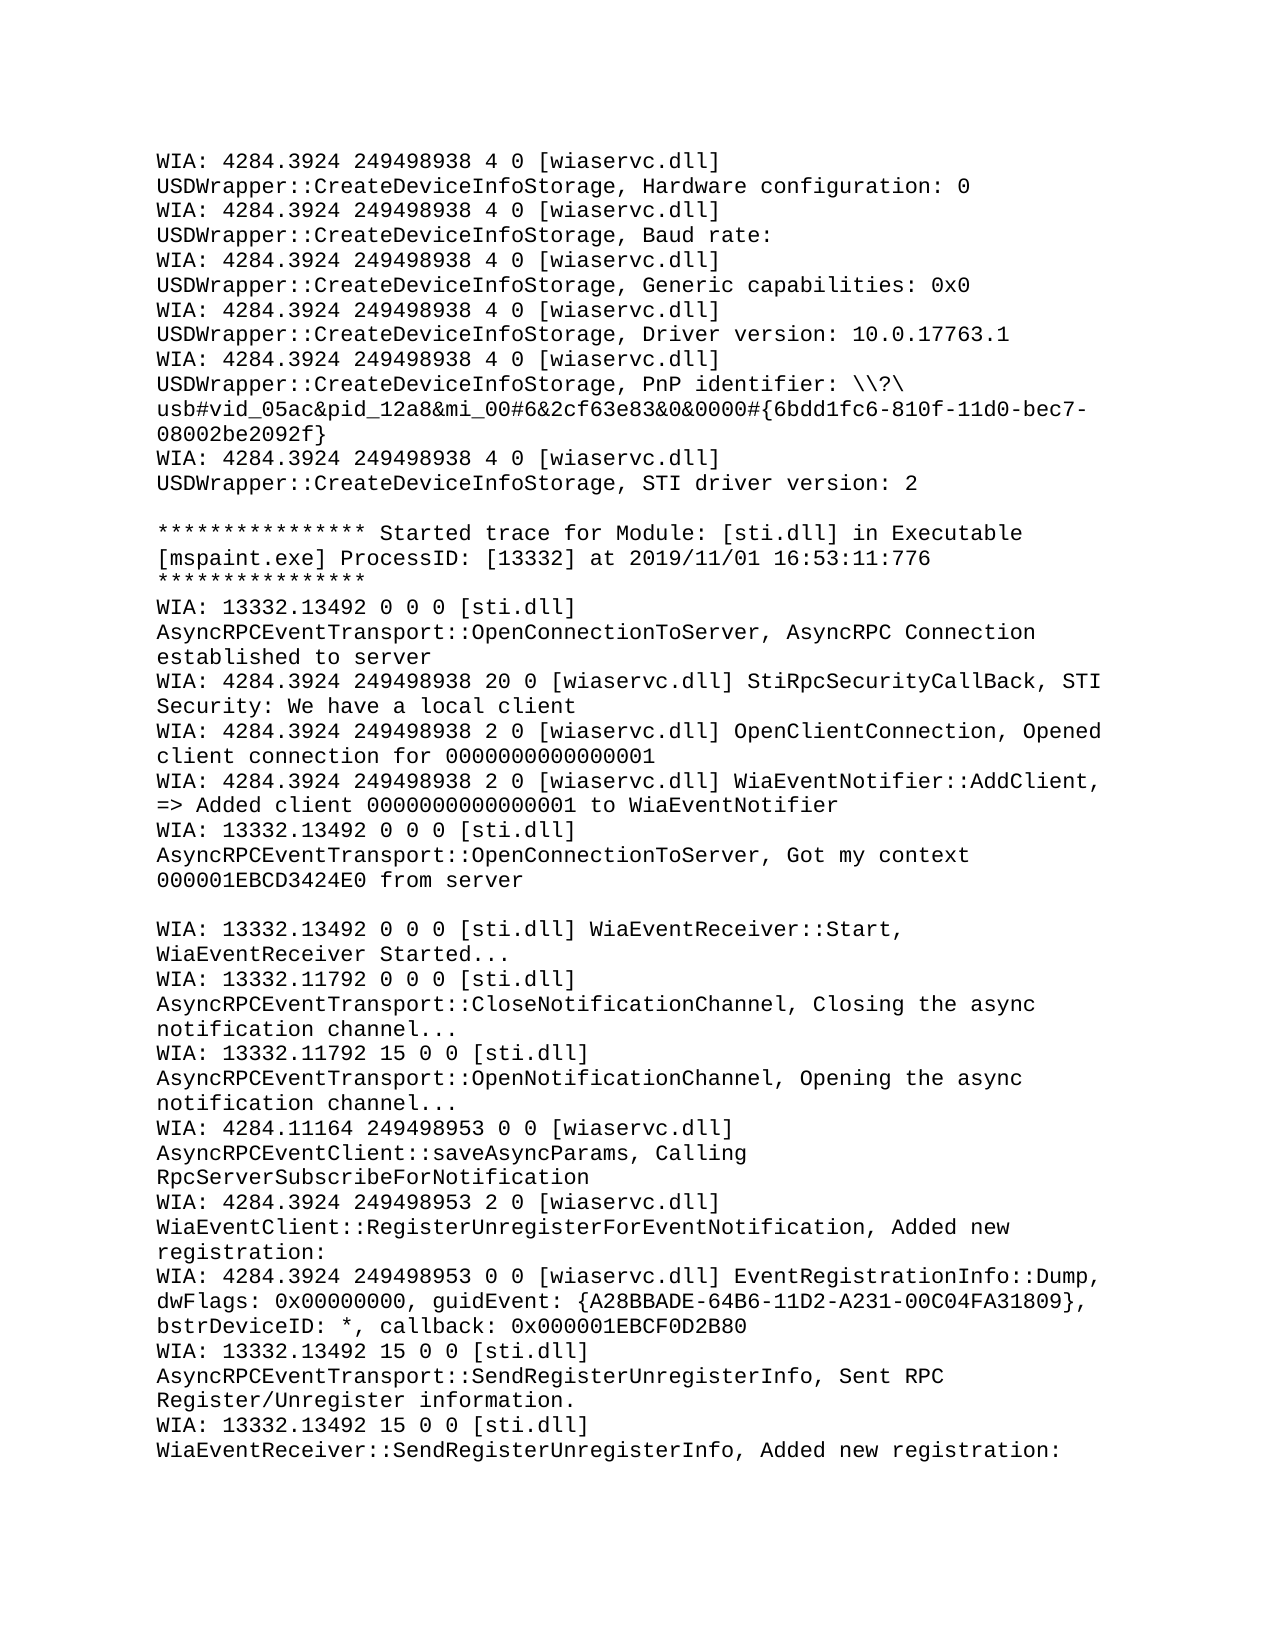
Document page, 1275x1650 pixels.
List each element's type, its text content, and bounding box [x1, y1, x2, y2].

text WIA: 4284.3924 249498938 4 0 [wiaservc.dll] USDWrapper::CreateDeviceInfoStorage, Baud rate: [156, 199, 1118, 249]
text WIA: 4284.3924 249498938 4 0 [wiaservc.dll] USDWrapper::CreateDeviceInfoStorage, Driver version: 10.0.17763.1 [156, 299, 1118, 348]
text WIA: 4284.3924 249498938 2 0 [wiaservc.dll] OpenClientConnection, Opened client connection for 0000000000000001 [156, 720, 1118, 770]
text WIA: 4284.3924 249498938 4 0 [wiaservc.dll] USDWrapper::CreateDeviceInfoStorage, STI driver version: 2 [156, 447, 1118, 497]
text WIA: 4284.3924 249498953 2 0 [wiaservc.dll] WiaEventClient::RegisterUnregisterForEventNotification, Added new registration: [156, 1191, 1118, 1266]
text WIA: 4284.3924 249498938 4 0 [wiaservc.dll] USDWrapper::CreateDeviceInfoStorage, Generic capabilities: 0x0 [156, 249, 1118, 299]
text WIA: 13332.13492 15 0 0 [sti.dll] WiaEventReceiver::SendRegisterUnregisterInfo, Added new registration: [156, 1414, 1118, 1464]
text WIA: 13332.13492 0 0 0 [sti.dll] WiaEventReceiver::Start, WiaEventReceiver Started... [156, 918, 1118, 968]
text WIA: 13332.13492 15 0 0 [sti.dll] AsyncRPCEventTransport::SendRegisterUnregisterInfo, Sent RPC Register/Unregister information. [156, 1340, 1118, 1414]
text **************** Started trace for Module: [sti.dll] in Executable [mspaint.exe] ProcessID: [13332] at 2019/11/01 16:53:11:776 **************** [156, 522, 1118, 596]
text WIA: 4284.3924 249498938 2 0 [wiaservc.dll] WiaEventNotifier::AddClient, => Added client 0000000000000001 to WiaEventNotifier [156, 770, 1118, 819]
text WIA: 13332.11792 0 0 0 [sti.dll] AsyncRPCEventTransport::CloseNotificationChannel, Closing the async notification channel... [156, 968, 1118, 1042]
text WIA: 4284.3924 249498938 4 0 [wiaservc.dll] USDWrapper::CreateDeviceInfoStorage, PnP identifier: \\?\usb#vid_05ac&pid_12a8&mi_00#6&2cf63e83&0&0000#{6bdd1fc6-810f-11d0-bec7-08002be2092f} [156, 348, 1118, 447]
text WIA: 13332.13492 0 0 0 [sti.dll] AsyncRPCEventTransport::OpenConnectionToServer, Got my context 000001EBCD3424E0 from server [156, 819, 1118, 894]
text WIA: 13332.11792 15 0 0 [sti.dll] AsyncRPCEventTransport::OpenNotificationChannel, Opening the async notification channel... [156, 1042, 1118, 1117]
text WIA: 4284.3924 249498938 4 0 [wiaservc.dll] USDWrapper::CreateDeviceInfoStorage, Hardware configuration: 0 [156, 150, 1118, 199]
text WIA: 4284.11164 249498953 0 0 [wiaservc.dll] AsyncRPCEventClient::saveAsyncParams, Calling RpcServerSubscribeForNotification [156, 1117, 1118, 1191]
text WIA: 4284.3924 249498938 20 0 [wiaservc.dll] StiRpcSecurityCallBack, STI Security: We have a local client [156, 671, 1118, 720]
text WIA: 4284.3924 249498953 0 0 [wiaservc.dll] EventRegistrationInfo::Dump, dwFlags: 0x00000000, guidEvent: {A28BBADE-64B6-11D2-A231-00C04FA31809}, bstrDeviceID: *, callback: 0x000001EBCF0D2B80 [156, 1266, 1118, 1340]
text WIA: 13332.13492 0 0 0 [sti.dll] AsyncRPCEventTransport::OpenConnectionToServer, AsyncRPC Connection established to server [156, 596, 1118, 671]
